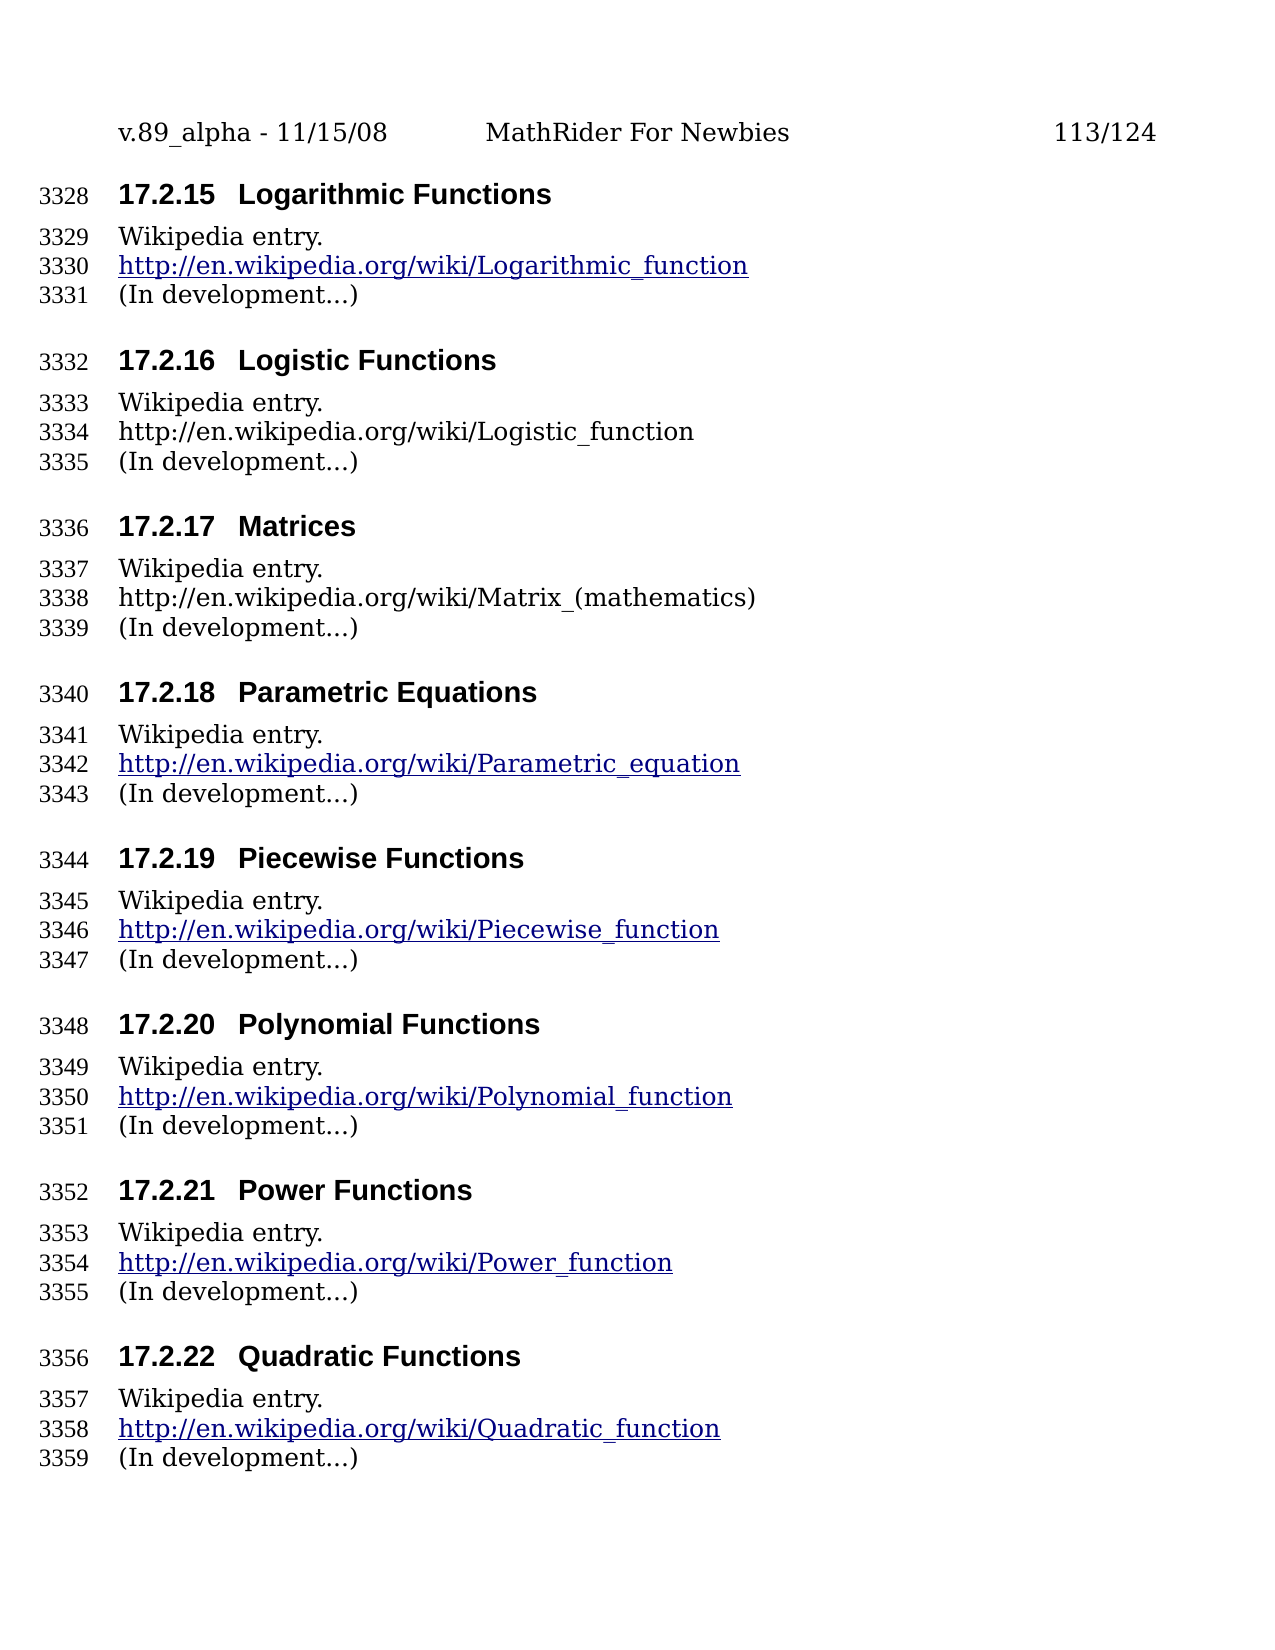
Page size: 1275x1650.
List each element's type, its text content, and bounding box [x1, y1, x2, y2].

text Wikipedia entry. [118, 886, 1157, 916]
text Wikipedia entry. [118, 388, 1157, 417]
text (In development...) [118, 613, 1157, 642]
subtitle Parametric Equations [118, 675, 1157, 708]
text (In development...) [118, 779, 1157, 808]
subtitle Logistic Functions [118, 343, 1157, 376]
text (In development...) [118, 1443, 1157, 1472]
text Wikipedia entry. [118, 1384, 1157, 1414]
subtitle Matrices [118, 509, 1157, 542]
text http://en.wikipedia.org/wiki/Parametric_equation [118, 749, 1157, 779]
text (In development...) [118, 281, 1157, 310]
text http://en.wikipedia.org/wiki/Piecewise_function [118, 916, 1157, 945]
text Wikipedia entry. [118, 1218, 1157, 1248]
text http://en.wikipedia.org/wiki/Power_function [118, 1248, 1157, 1277]
text http://en.wikipedia.org/wiki/Matrix_(mathematics) [118, 583, 1157, 613]
subtitle Quadratic Functions [118, 1339, 1157, 1373]
text Wikipedia entry. [118, 222, 1157, 251]
subtitle Piecewise Functions [118, 841, 1157, 874]
text http://en.wikipedia.org/wiki/Logarithmic_function [118, 251, 1157, 281]
text http://en.wikipedia.org/wiki/Logistic_function [118, 417, 1157, 447]
subtitle Logarithmic Functions [118, 177, 1157, 210]
text (In development...) [118, 1111, 1157, 1140]
text Wikipedia entry. [118, 1052, 1157, 1082]
subtitle Polynomial Functions [118, 1007, 1157, 1041]
text http://en.wikipedia.org/wiki/Polynomial_function [118, 1082, 1157, 1111]
text (In development...) [118, 447, 1157, 476]
text Wikipedia entry. [118, 554, 1157, 583]
text (In development...) [118, 1277, 1157, 1306]
text (In development...) [118, 945, 1157, 974]
text Wikipedia entry. [118, 720, 1157, 749]
text http://en.wikipedia.org/wiki/Quadratic_function [118, 1414, 1157, 1443]
subtitle Power Functions [118, 1173, 1157, 1207]
